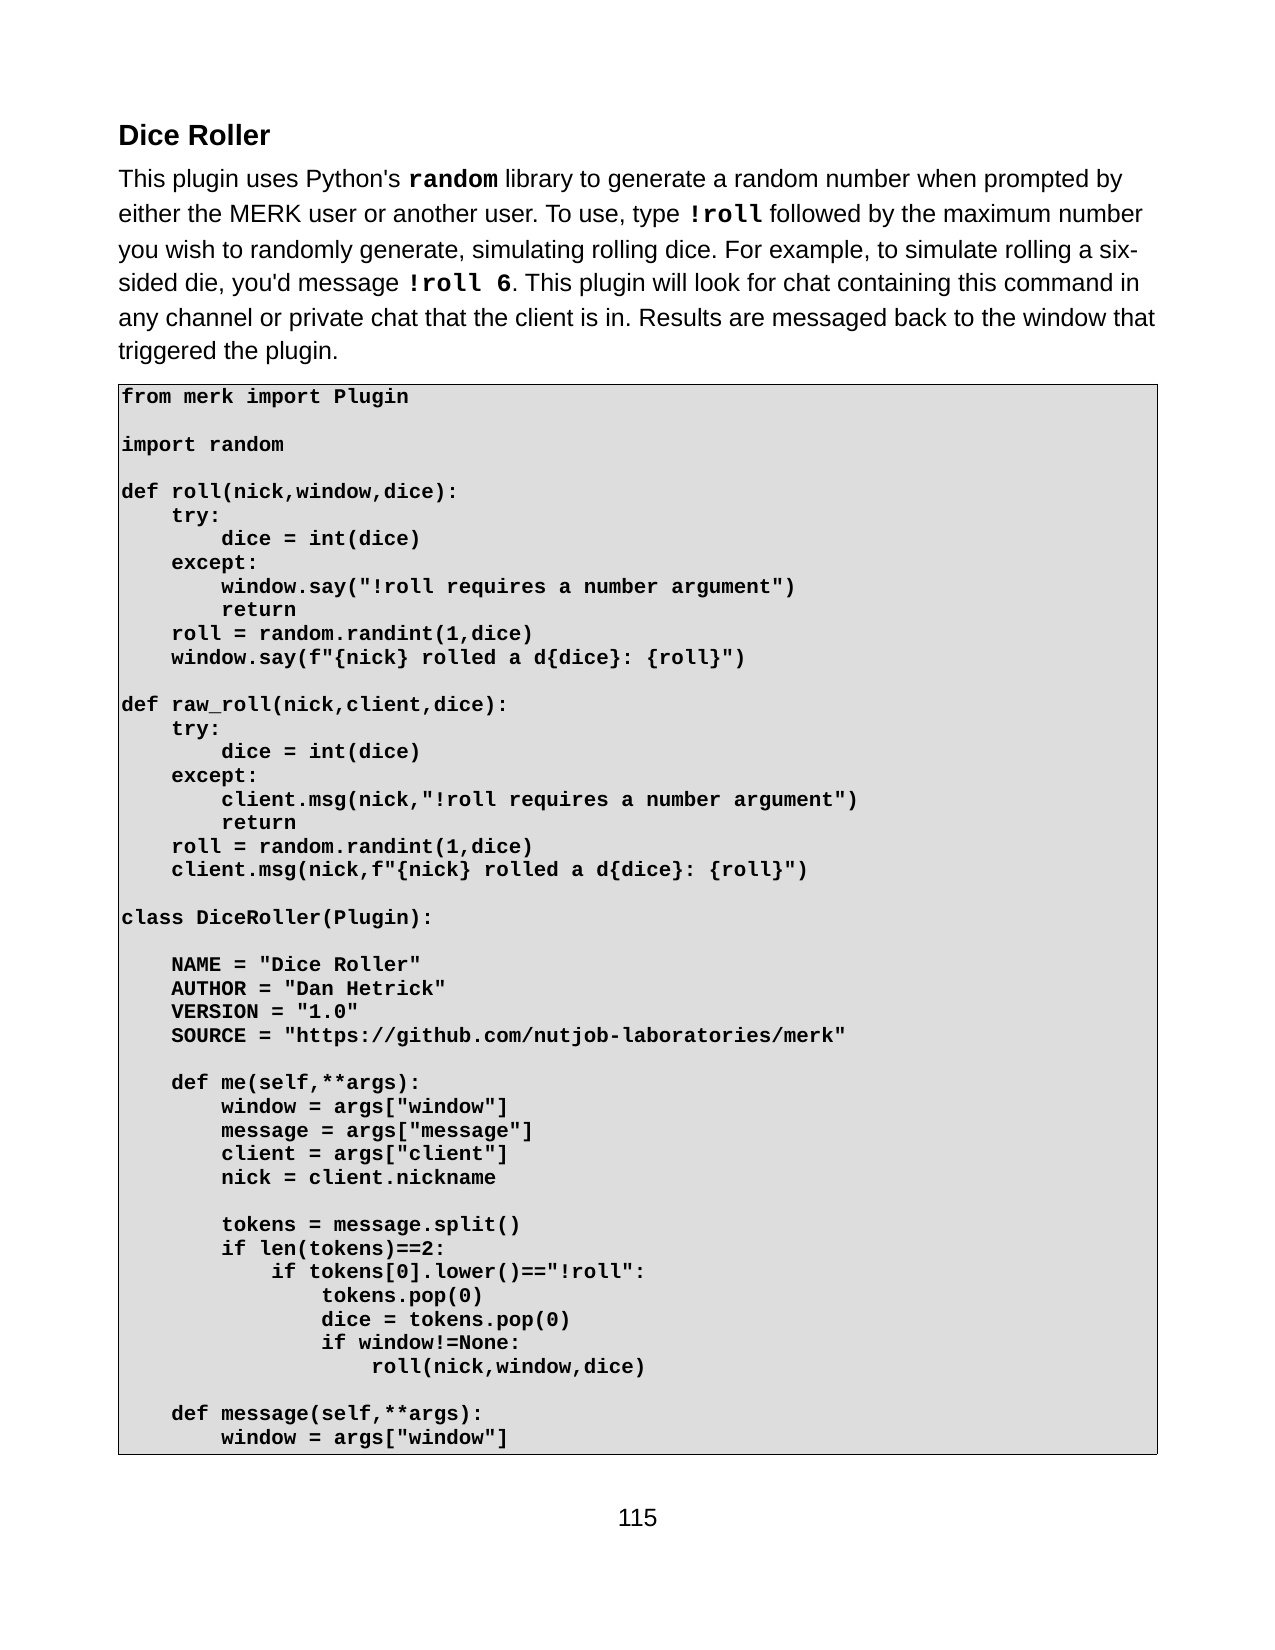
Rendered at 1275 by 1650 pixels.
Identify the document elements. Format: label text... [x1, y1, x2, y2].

subtitle Dice Roller [118, 118, 1157, 152]
table_header from merk import Plugin import random def roll(nick,window,dice): try: dice = int(dice) except: window.say("!roll requires a number argument") return roll = random.randint(1,dice) window.say(f"{nick} rolled a d{dice}: {roll}") def raw_roll(nick,client,dice): try: dice = int(dice) except: client.msg(nick,"!roll requires a number argument") return roll = random.randint(1,dice) client.msg(nick,f"{nick} rolled a d{dice}: {roll}") class DiceRoller(Plugin): NAME = "Dice Roller" AUTHOR = "Dan Hetrick" VERSION = "1.0" SOURCE = "https://github.com/nutjob-laboratories/merk" def me(self,**args): window = args["window"] message = args["message"] client = args["client"] nick = client.nickname tokens = message.split() if len(tokens)==2: if tokens[0].lower()=="!roll": tokens.pop(0) dice = tokens.pop(0) if window!=None: roll(nick,window,dice) def message(self,**args): window = args["window"] [119, 385, 1157, 1454]
text This plugin uses Python's random library to generate a random number when prompted by either the MERK user or another user. To use, type !roll followed by the maximum number you wish to randomly generate, simulating rolling dice. For example, to simulate rolling a six-sided die, you'd message !roll 6. This plugin will look for chat containing this command in any channel or private chat that the client is in. Results are messaged back to the window that triggered the plugin. [118, 164, 1157, 364]
